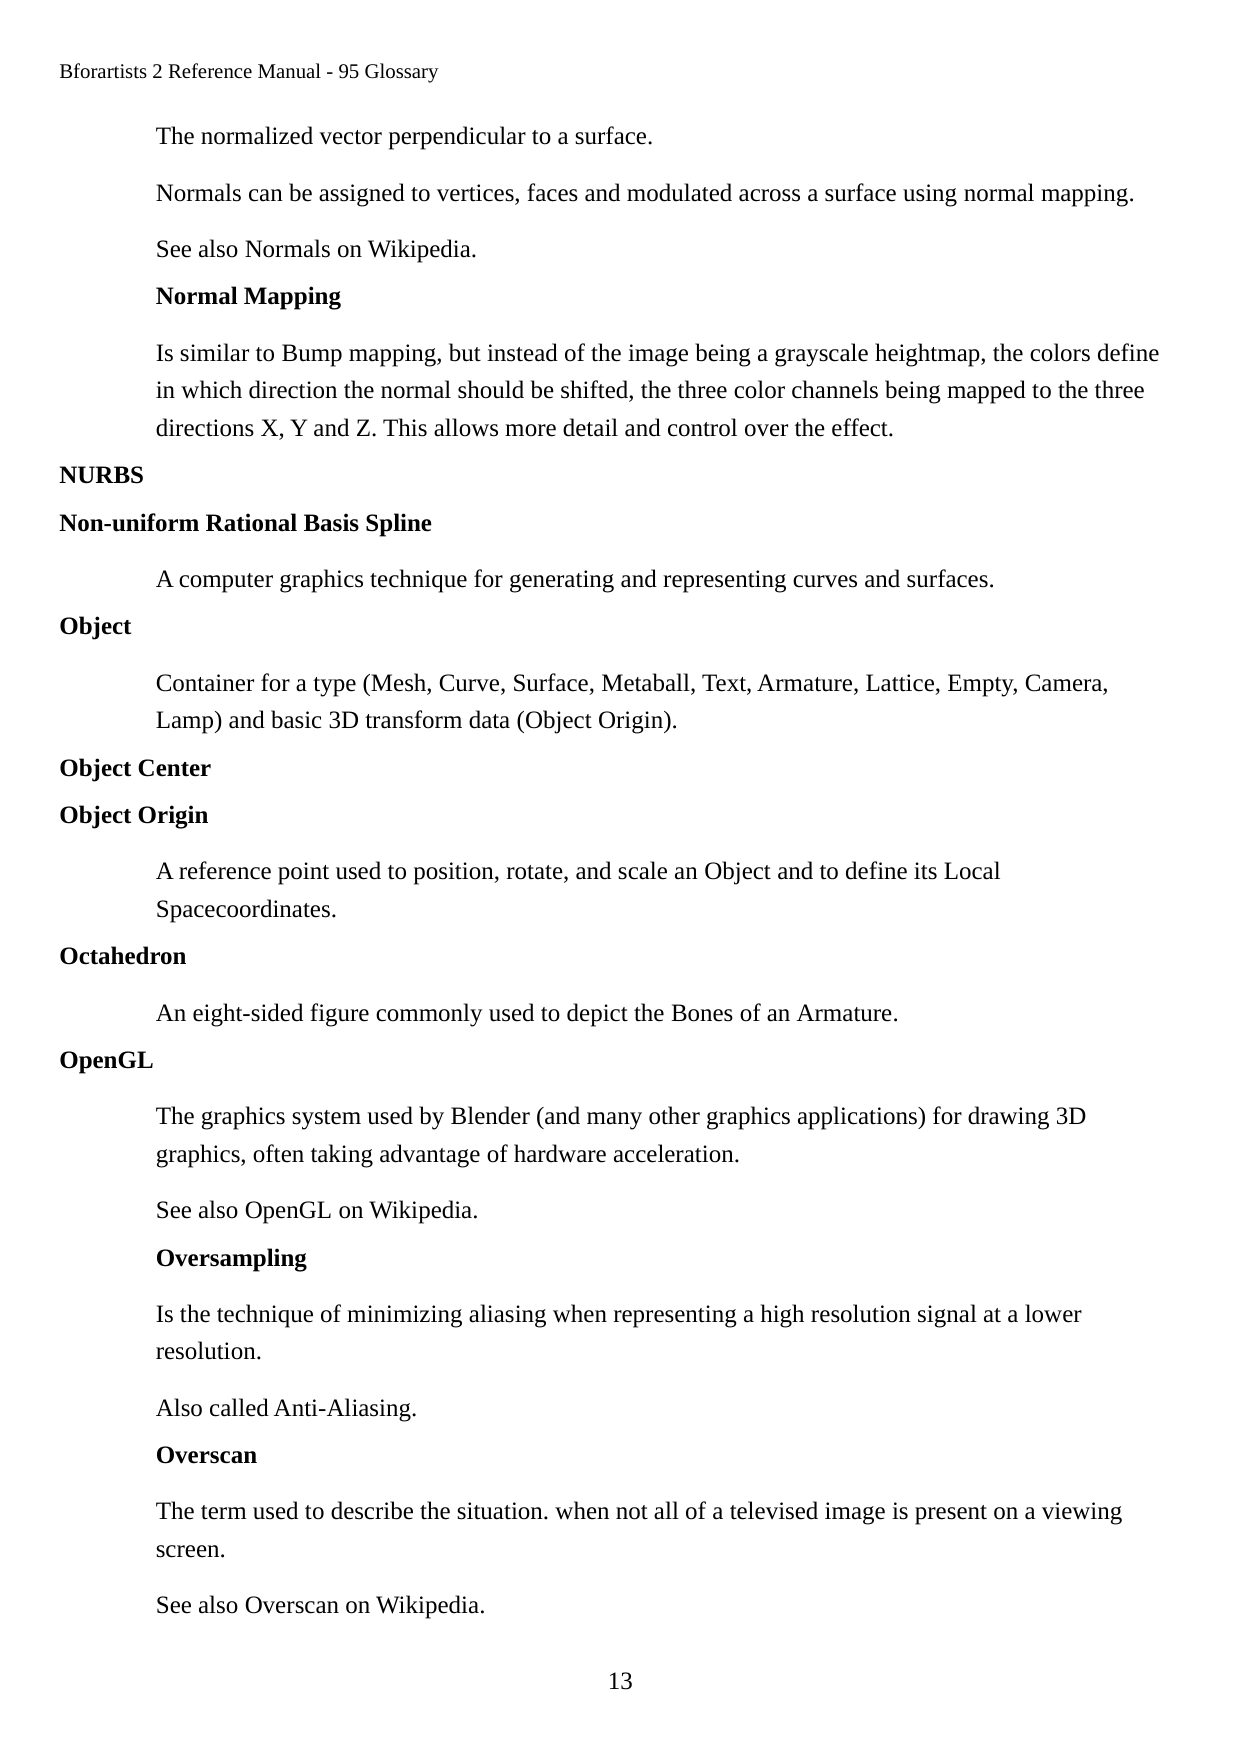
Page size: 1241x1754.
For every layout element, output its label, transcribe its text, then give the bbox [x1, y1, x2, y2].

text The term used to describe the situation. when not all of a televised image is present on a viewing screen. [156, 1488, 1181, 1563]
list A reference point used to position, rotate, and scale an Object and to define its Local Spacecoordinates. [156, 848, 1181, 923]
text See also OpenGL on Wikipedia. [156, 1186, 1181, 1224]
text See also Overscan on Wikipedia. [156, 1581, 1181, 1619]
subtitle Object Center [59, 753, 1181, 781]
subtitle Octahedron [59, 941, 1181, 970]
list Normals can be assigned to vertices, faces and modulated across a surface using normal mapping. [156, 169, 1181, 206]
list Is similar to Bump mapping, but instead of the image being a grayscale heightmap, the colors define in which direction the normal should be shifted, the three color channels being mapped to the three directions X, Y and Z. This allows more detail and control over the effect. [156, 329, 1181, 441]
list A computer graphics technique for generating and representing curves and surfaces. [156, 555, 1181, 593]
subtitle Overscan [156, 1440, 1181, 1469]
list An eight-sided figure commonly used to depict the Bones of an Armature. [156, 989, 1181, 1026]
subtitle Object Origin [59, 800, 1181, 829]
subtitle Object [59, 611, 1181, 640]
subtitle Oversampling [156, 1243, 1181, 1271]
subtitle NURBS [59, 460, 1181, 489]
text The normalized vector perpendicular to a surface. [156, 113, 1181, 150]
subtitle OpenGL [59, 1045, 1181, 1074]
subtitle Normal Mapping [156, 281, 1181, 310]
text Is the technique of minimizing aliasing when representing a high resolution signal at a lower resolution. [156, 1290, 1181, 1365]
subtitle Non-uniform Rational Basis Spline [59, 508, 1181, 536]
list Container for a type (Mesh, Curve, Surface, Metaball, Text, Armature, Lattice, Empty, Camera, Lamp) and basic 3D transform data (Object Origin). [156, 659, 1181, 734]
text See also Normals on Wikipedia. [156, 225, 1181, 263]
text The graphics system used by Blender (and many other graphics applications) for drawing 3D graphics, often taking advantage of hardware acceleration. [156, 1093, 1181, 1168]
text Also called Anti-Aliasing. [156, 1384, 1181, 1421]
